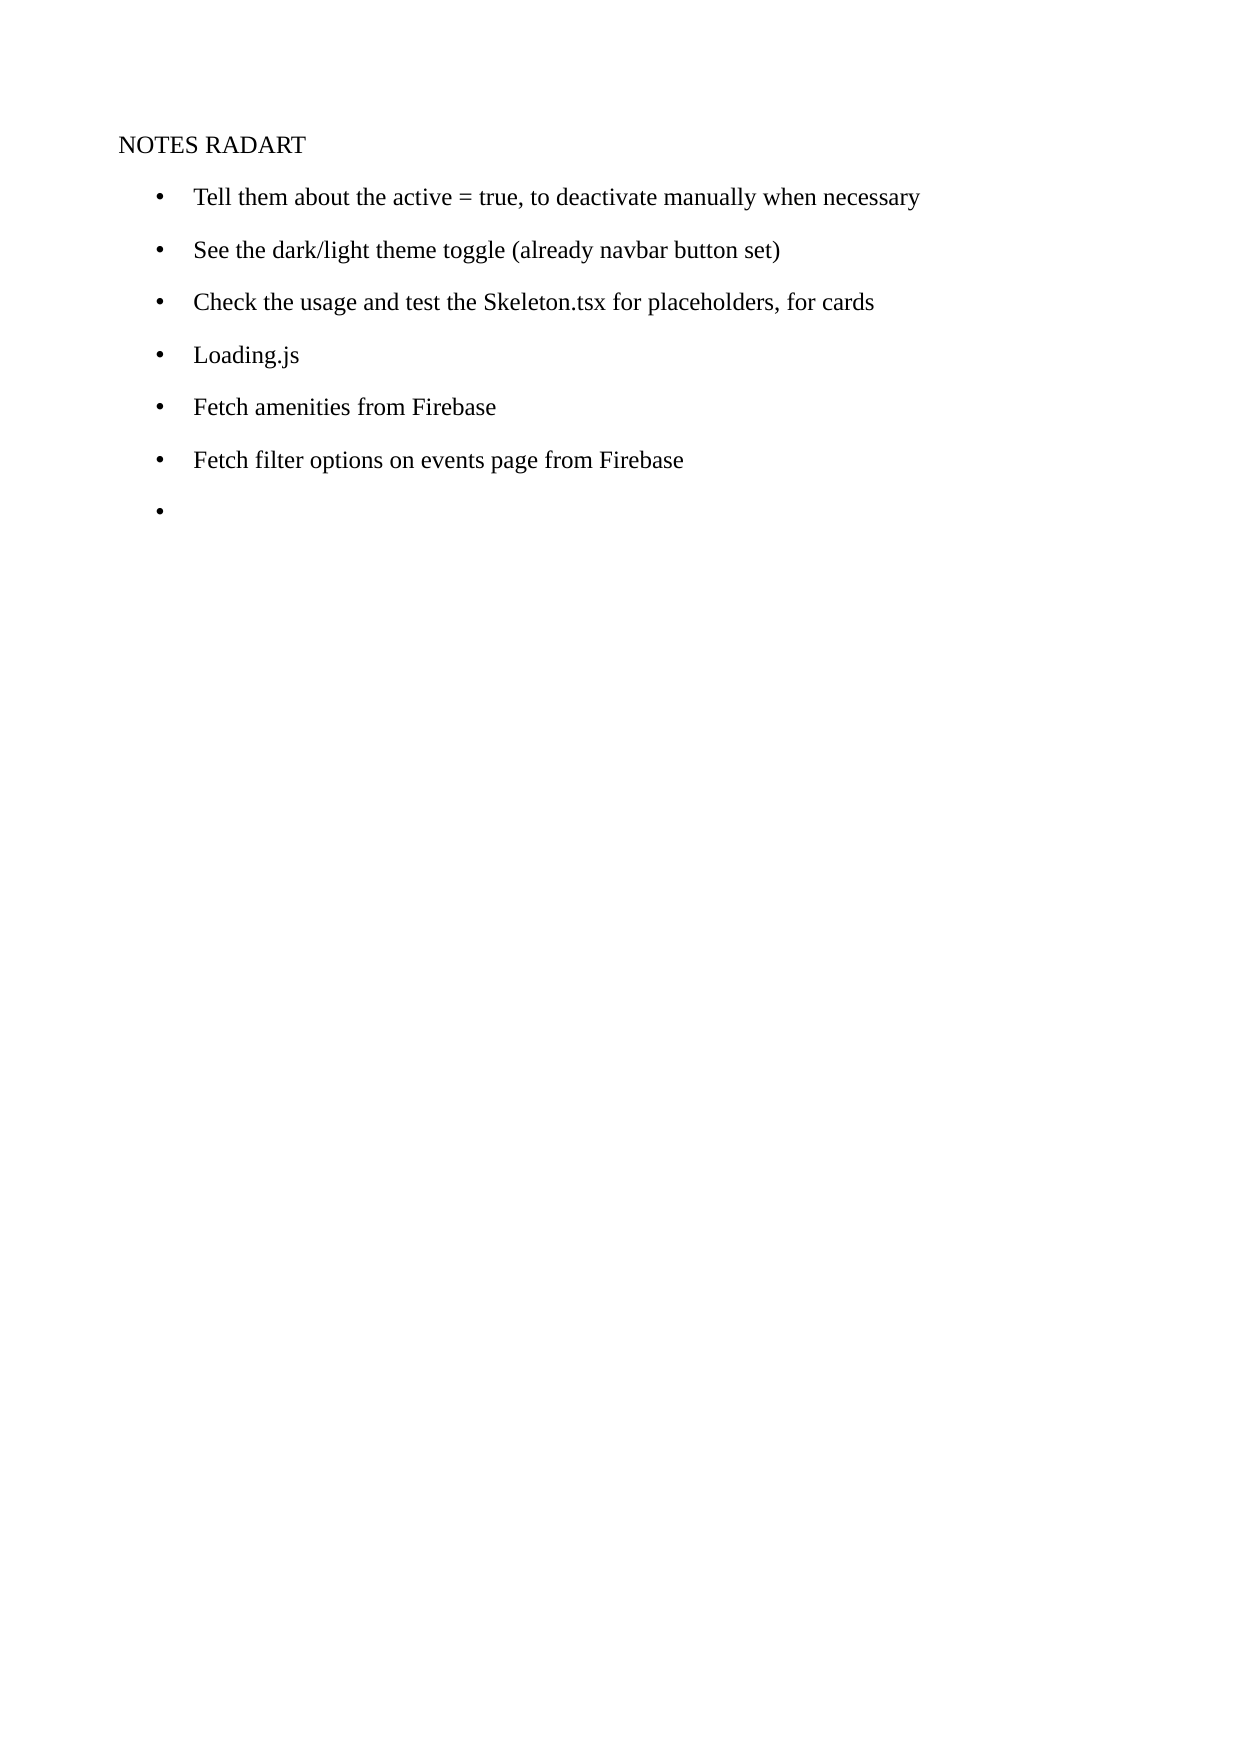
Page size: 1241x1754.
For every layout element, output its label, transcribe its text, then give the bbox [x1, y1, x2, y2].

text NOTES RADART [118, 130, 1122, 159]
list Fetch filter options on events page from Firebase [156, 445, 1122, 474]
list Fetch amenities from Firebase [156, 392, 1122, 421]
list Loading.js [156, 340, 1122, 369]
list Check the usage and test the Skeleton.tsx for placeholders, for cards [156, 287, 1122, 316]
list See the dark/light theme toggle (already navbar button set) [156, 235, 1122, 264]
list Tell them about the active = true, to deactivate manually when necessary [156, 182, 1122, 211]
